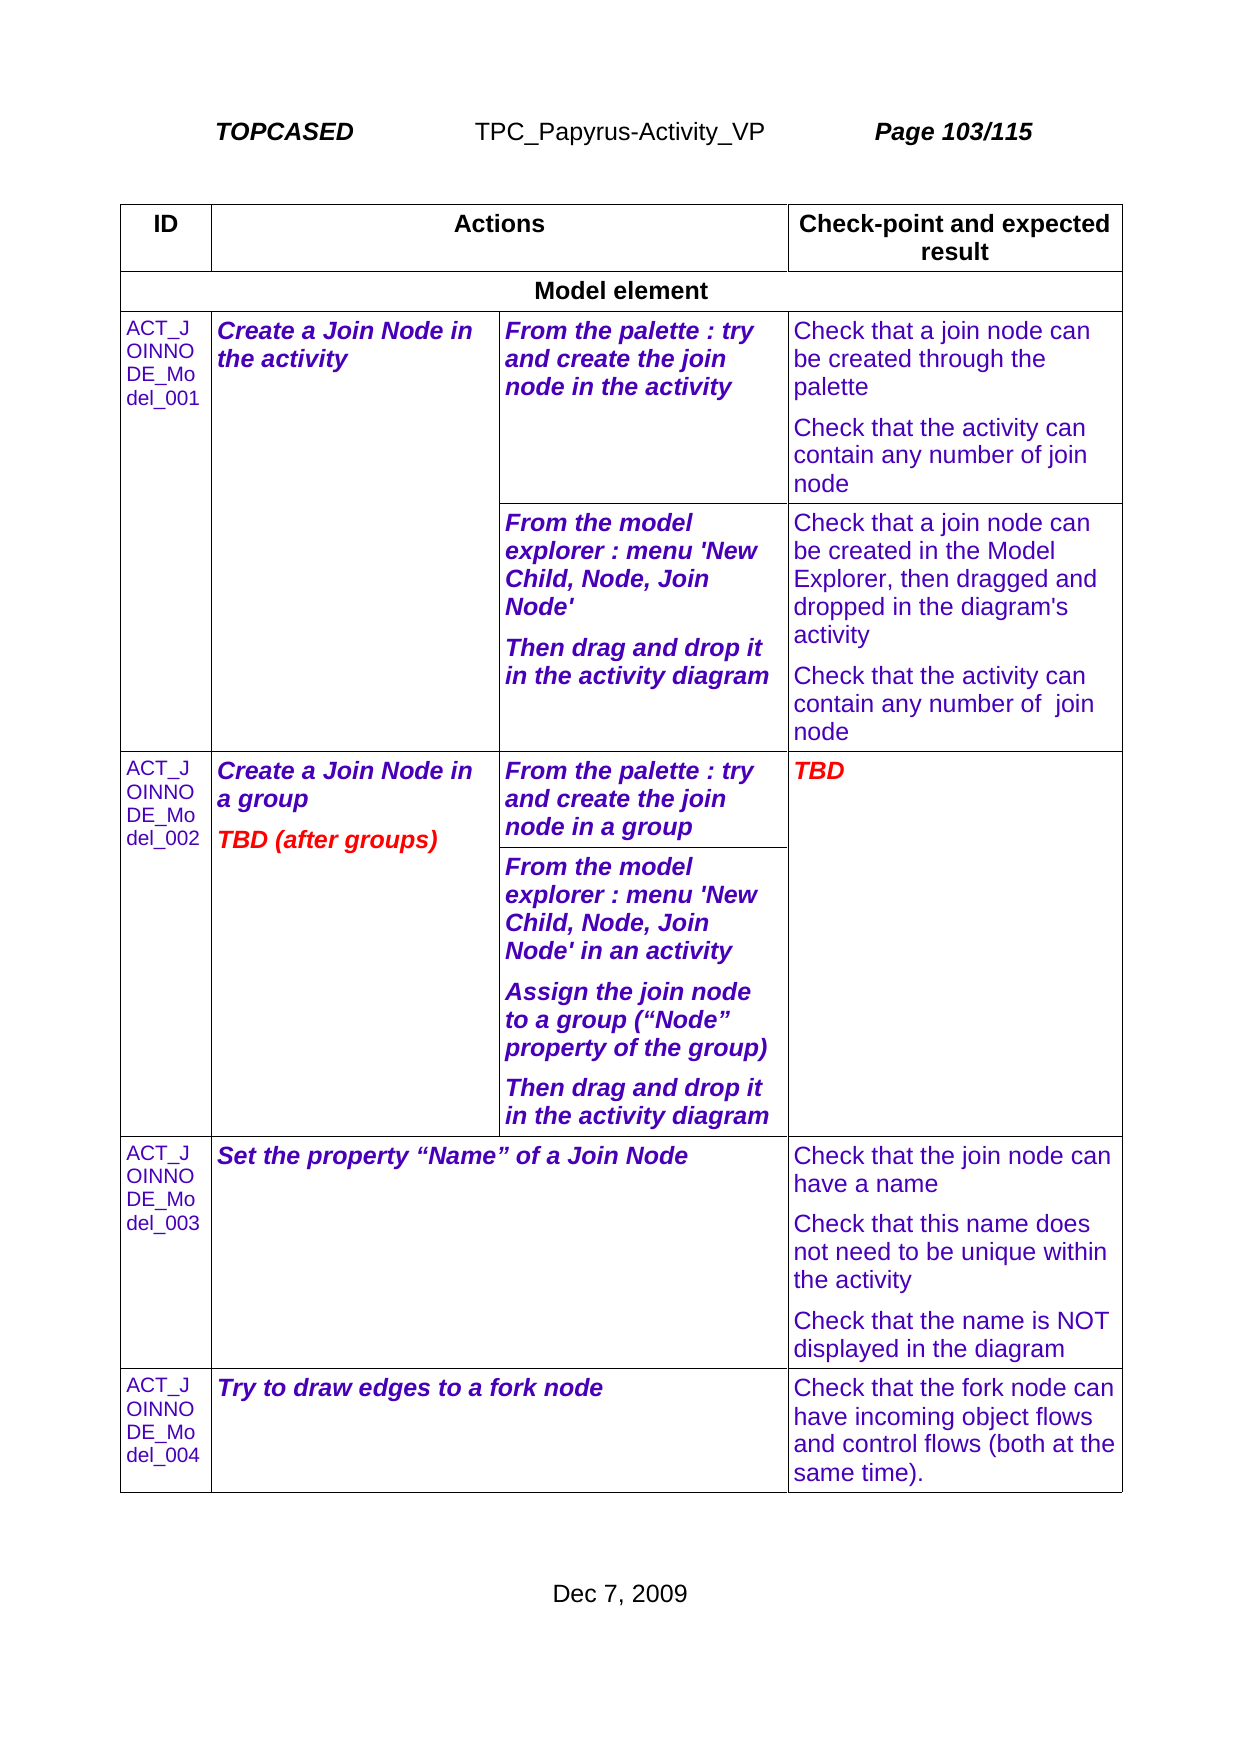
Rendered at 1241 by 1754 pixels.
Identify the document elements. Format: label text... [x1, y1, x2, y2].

table_cell Try to draw edges to a fork node [212, 1369, 787, 1492]
table_cell ACT_JOINNODE_Model_002 [121, 752, 211, 1136]
table_cell ACT_JOINNODE_Model_003 [121, 1137, 211, 1368]
table_header Check-point and expected result [789, 205, 1122, 271]
table_cell Model element [121, 272, 1122, 311]
table_cell From the model explorer : menu 'New Child, Node, Join Node' in an activity Assign the join node to a group (“Node” property of the group) Then drag and drop it in the activity diagram [500, 848, 787, 1136]
table_cell From the palette : try and create the join node in a group [500, 752, 787, 847]
table_cell Create a Join Node in a group TBD (after groups) [212, 752, 499, 1136]
table_cell From the model explorer : menu 'New Child, Node, Join Node' Then drag and drop it in the activity diagram [500, 504, 787, 751]
table_cell TBD [789, 752, 1122, 1136]
table_cell Check that a join node can be created through the palette Check that the activity can contain any number of join node [789, 312, 1122, 503]
table_header Actions [212, 205, 787, 271]
table_cell ACT_JOINNODE_Model_004 [121, 1369, 211, 1492]
table_cell Check that a join node can be created in the Model Explorer, then dragged and dropped in the diagram's activity Check that the activity can contain any number of join node [789, 504, 1122, 751]
table_header ID [121, 205, 211, 271]
table_cell Check that the join node can have a name Check that this name does not need to be unique within the activity Check that the name is NOT displayed in the diagram [789, 1137, 1122, 1368]
table_cell Create a Join Node in the activity [212, 312, 499, 751]
table_cell Set the property “Name” of a Join Node [212, 1137, 787, 1368]
table_cell ACT_JOINNODE_Model_001 [121, 312, 211, 751]
table_cell From the palette : try and create the join node in the activity [500, 312, 787, 503]
table_cell Check that the fork node can have incoming object flows and control flows (both at the same time). [789, 1369, 1122, 1492]
